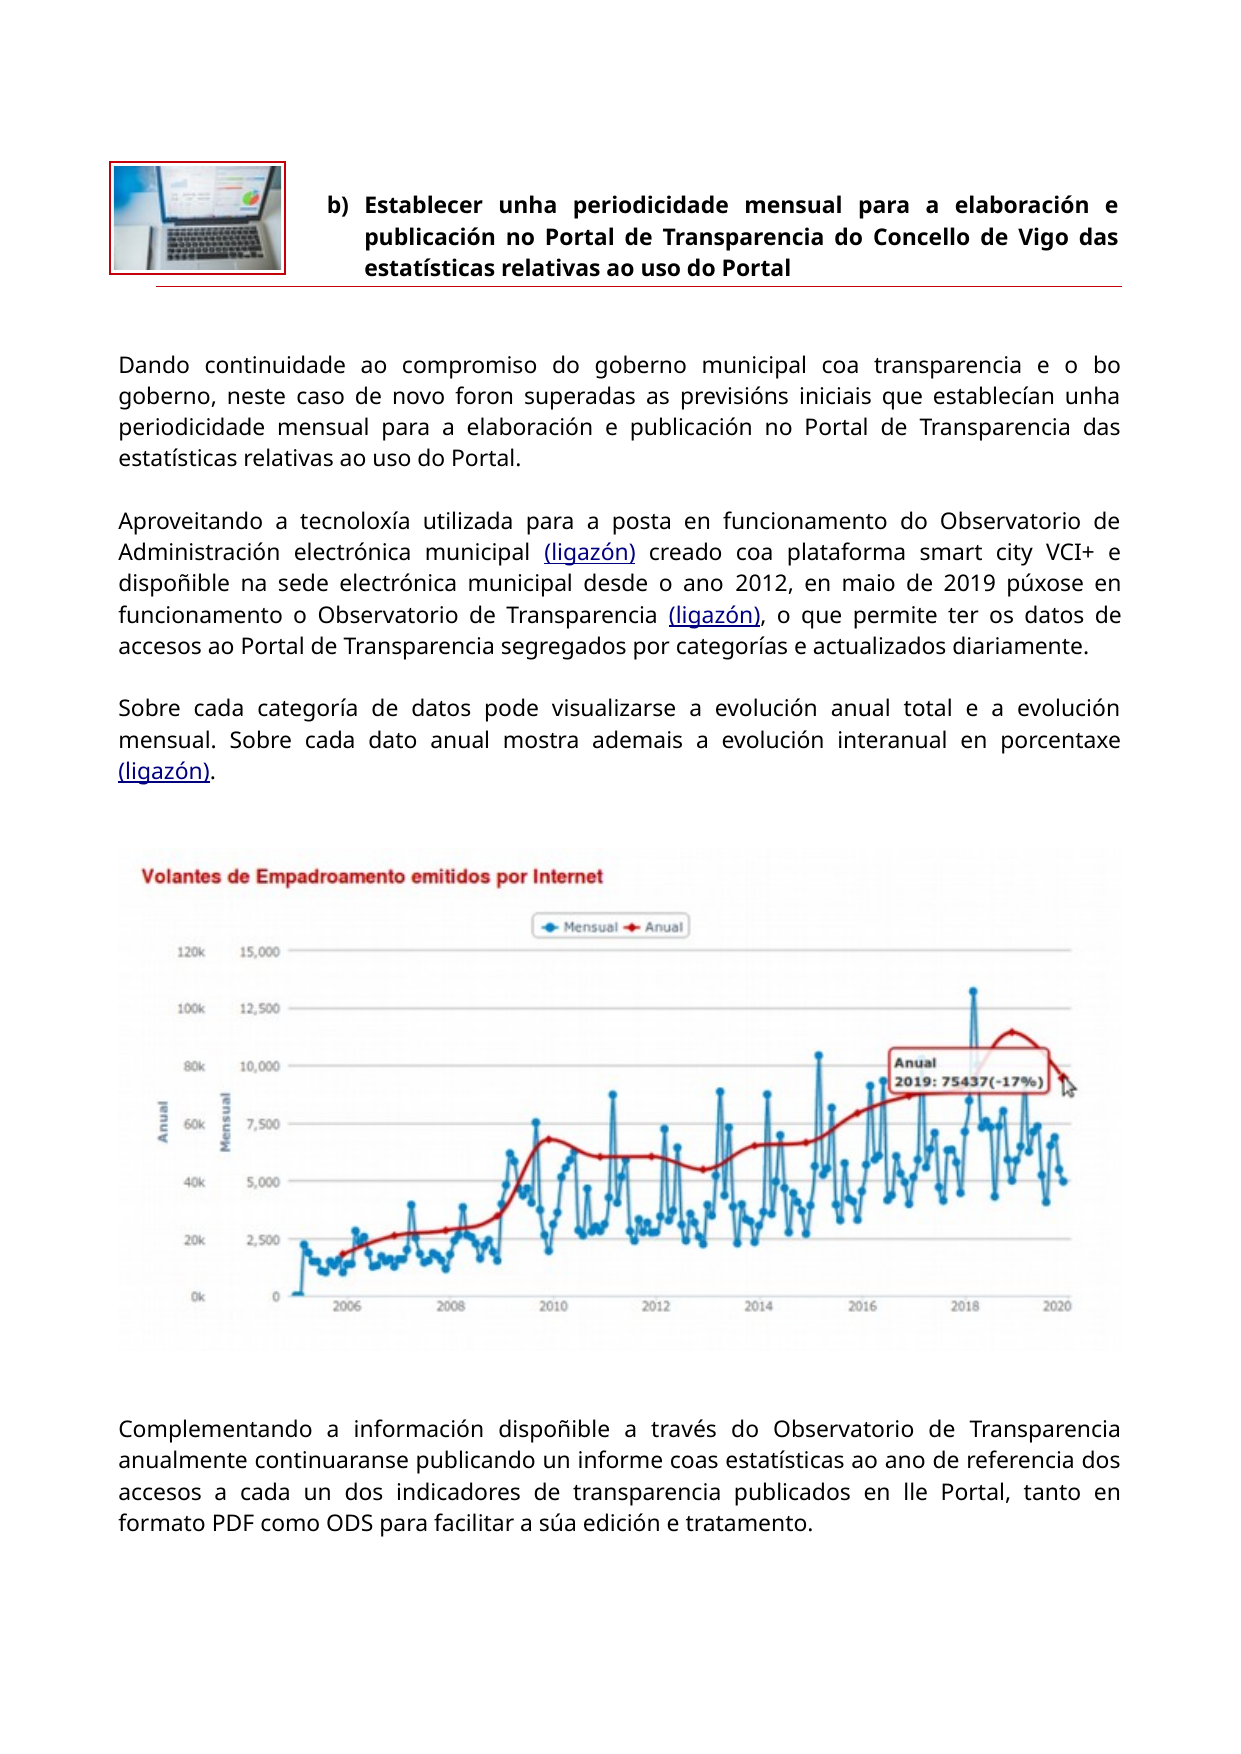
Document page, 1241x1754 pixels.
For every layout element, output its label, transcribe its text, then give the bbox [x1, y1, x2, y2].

picture [113, 166, 282, 270]
picture [113, 166, 123, 200]
text Dando continuidade ao compromiso do goberno municipal coa transparencia e o bo goberno, neste caso de novo foron superadas as previsións iniciais que establecían unha periodicidade mensual para a elaboración e publicación no Portal de Transparencia das estatísticas relativas ao uso do Portal. [118, 349, 1122, 474]
text Complementando a información dispoñible a través do Observatorio de Transparencia anualmente continuaranse publicando un informe coas estatísticas ao ano de referencia dos accesos a cada un dos indicadores de transparencia publicados en lle Portal, tanto en formato PDF como ODS para facilitar a súa edición e tratamento. [118, 1413, 1122, 1538]
picture [118, 848, 1123, 1351]
text Aproveitando a tecnoloxía utilizada para a posta en funcionamento do Observatorio de Administración electrónica municipal (ligazón) creado coa plataforma smart city VCI+ e dispoñible na sede electrónica municipal desde o ano 2012, en maio de 2019 púxose en funcionamento o Observatorio de Transparencia (ligazón), o que permite ter os datos de accesos ao Portal de Transparencia segregados por categorías e actualizados diariamente. [118, 505, 1122, 661]
text Sobre cada categoría de datos pode visualizarse a evolución anual total e a evolución mensual. Sobre cada dato anual mostra ademais a evolución interanual en porcentaxe (ligazón). [118, 692, 1122, 786]
list Establecer unha periodicidade mensual para a elaboración e publicación no Portal de Transparencia do Concello de Vigo das estatísticas relativas ao uso do Portal [156, 186, 1122, 286]
